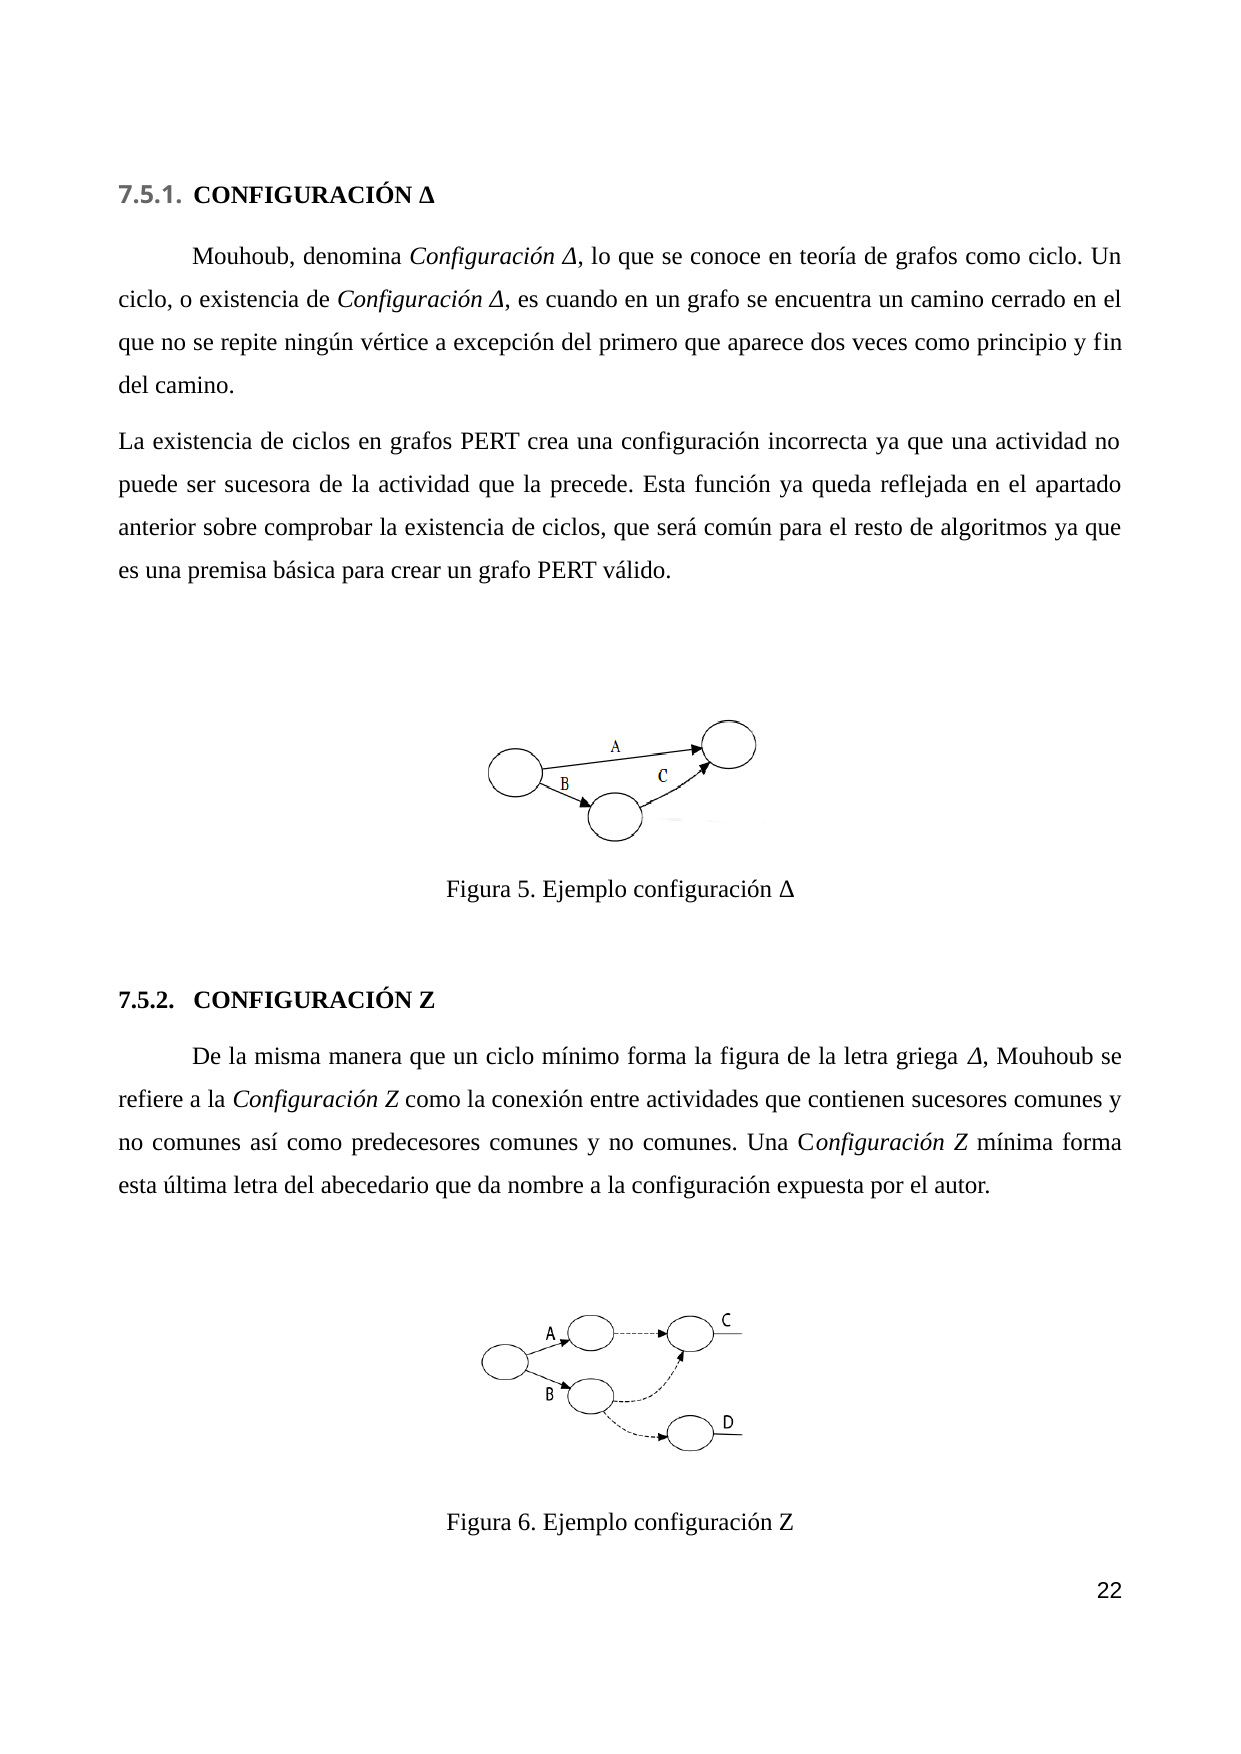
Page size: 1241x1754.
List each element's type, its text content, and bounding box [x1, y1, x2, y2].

text Mouhoub, denomina Configuración Δ, lo que se conoce en teoría de grafos como ciclo. Un ciclo, o existencia de Configuración Δ, es cuando en un grafo se encuentra un camino cerrado en el que no se repite ningún vértice a excepción del primero que aparece dos veces como principio y fin del camino. [118, 241, 1122, 399]
text Figura 5. Ejemplo configuración Δ [118, 874, 1122, 903]
list CONFIGURACIÓN Z [118, 985, 1122, 1014]
list CONFIGURACIÓN Δ [118, 177, 1122, 211]
picture [470, 1277, 770, 1482]
text De la misma manera que un ciclo mínimo forma la figura de la letra griega Δ, Mouhoub se refiere a la Configuración Z como la conexión entre actividades que contienen sucesores comunes y no comunes así como predecesores comunes y no comunes. Una Configuración Z mínima forma esta última letra del abecedario que da nombre a la configuración expuesta por el autor. [118, 1041, 1122, 1199]
picture [473, 688, 768, 849]
text La existencia de ciclos en grafos PERT crea una configuración incorrecta ya que una actividad no puede ser sucesora de la actividad que la precede. Esta función ya queda reflejada en el apartado anterior sobre comprobar la existencia de ciclos, que será común para el resto de algoritmos ya que es una premisa básica para crear un grafo PERT válido. [118, 426, 1122, 584]
text Figura 6. Ejemplo configuración Z [118, 1507, 1122, 1536]
